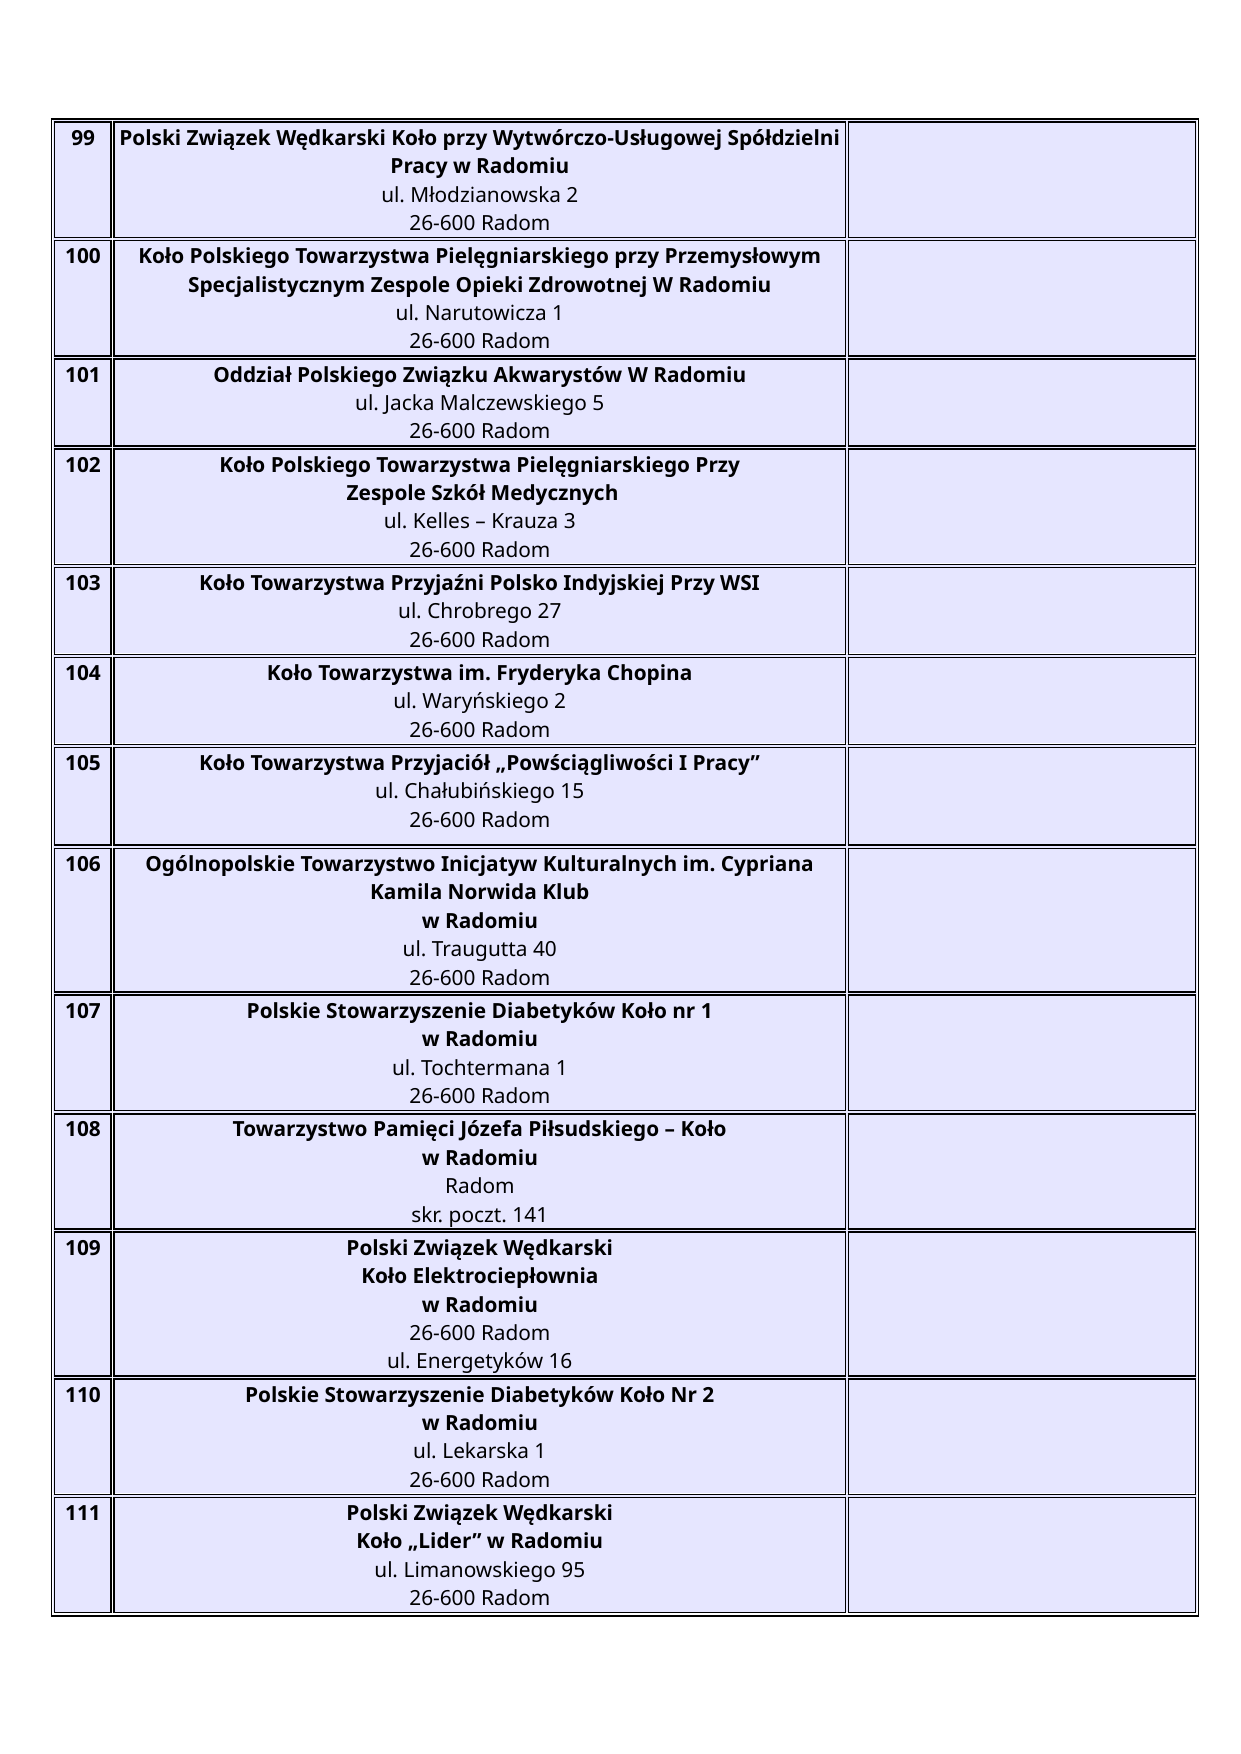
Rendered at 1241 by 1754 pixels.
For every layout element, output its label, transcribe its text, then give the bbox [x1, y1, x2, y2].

table_cell [1205, 844, 1239, 991]
table_cell [1205, 355, 1239, 445]
table_cell [1205, 118, 1239, 237]
table_cell 101 [55, 360, 110, 445]
table_cell [1199, 118, 1204, 237]
table_cell Polskie Stowarzyszenie Diabetyków Koło Nr 2 w Radomiu ul. Lekarska 1 26-600 Radom [115, 1380, 845, 1493]
table_cell Koło Towarzystwa Przyjaźni Polsko Indyjskiej Przy WSI ul. Chrobrego 27 26-600 Radom [115, 568, 845, 653]
table_cell [849, 996, 1195, 1110]
table_cell [849, 658, 1195, 743]
table_cell [849, 450, 1195, 563]
table_cell [849, 1115, 1195, 1228]
table_cell Koło Towarzystwa im. Fryderyka Chopina ul. Waryńskiego 2 26-600 Radom [115, 658, 845, 743]
table_cell [1205, 1494, 1239, 1612]
table_cell [1199, 991, 1204, 1110]
table_cell [849, 1380, 1195, 1493]
table_cell [1205, 1375, 1239, 1493]
table_cell Polski Związek Wędkarski Koło Elektrociepłownia w Radomiu 26-600 Radom ul. Energetyków 16 [115, 1233, 845, 1375]
table_cell [1205, 1228, 1239, 1375]
table_cell [1199, 1494, 1204, 1612]
table_cell [1199, 654, 1204, 743]
table_cell [1205, 445, 1239, 563]
table_cell 105 [55, 748, 110, 844]
table_cell 100 [55, 241, 110, 355]
table_cell Polski Związek Wędkarski Koło „Lider” w Radomiu ul. Limanowskiego 95 26-600 Radom [115, 1498, 845, 1612]
table_cell 111 [55, 1498, 110, 1612]
table_cell [1205, 237, 1239, 355]
table_cell [1205, 744, 1239, 844]
table_cell Ogólnopolskie Towarzystwo Inicjatyw Kulturalnych im. Cypriana Kamila Norwida Klub w Radomiu ul. Traugutta 40 26-600 Radom [115, 849, 845, 991]
table_cell [849, 1233, 1195, 1375]
table_cell [1199, 237, 1204, 355]
table_cell [1205, 564, 1239, 653]
table_cell [849, 748, 1195, 844]
table_cell [1199, 844, 1204, 991]
table_cell [849, 360, 1195, 445]
table_cell 99 [55, 123, 110, 237]
table_cell Polskie Stowarzyszenie Diabetyków Koło nr 1 w Radomiu ul. Tochtermana 1 26-600 Radom [115, 996, 845, 1110]
table_cell [1199, 744, 1204, 844]
table_cell 108 [55, 1115, 110, 1228]
table_cell [849, 123, 1195, 237]
table_cell Polski Związek Wędkarski Koło przy Wytwórczo-Usługowej Spółdzielni Pracy w Radomiu ul. Młodzianowska 2 26-600 Radom [115, 123, 845, 237]
table_cell Koło Towarzystwa Przyjaciół „Powściągliwości I Pracy” ul. Chałubińskiego 15 26-600 Radom [115, 748, 845, 844]
table_cell [849, 568, 1195, 653]
table_cell Koło Polskiego Towarzystwa Pielęgniarskiego Przy Zespole Szkół Medycznych ul. Kelles – Krauza 3 26-600 Radom [115, 450, 845, 563]
table_cell [1199, 1110, 1204, 1228]
table_cell [1199, 1375, 1204, 1493]
table_cell [1199, 445, 1204, 563]
table_cell [849, 241, 1195, 355]
table_cell 102 [55, 450, 110, 563]
table_cell [1205, 1110, 1239, 1228]
table_cell [849, 849, 1195, 991]
table_cell 103 [55, 568, 110, 653]
table_cell 106 [55, 849, 110, 991]
table_cell Oddział Polskiego Związku Akwarystów W Radomiu ul. Jacka Malczewskiego 5 26-600 Radom [115, 360, 845, 445]
table_cell 110 [55, 1380, 110, 1493]
table_cell [1205, 991, 1239, 1110]
table_cell [1199, 1228, 1204, 1375]
table_cell Koło Polskiego Towarzystwa Pielęgniarskiego przy Przemysłowym Specjalistycznym Zespole Opieki Zdrowotnej W Radomiu ul. Narutowicza 1 26-600 Radom [115, 241, 845, 355]
table_cell [1199, 355, 1204, 445]
table_cell 109 [55, 1233, 110, 1375]
table_cell 107 [55, 996, 110, 1110]
table_cell Towarzystwo Pamięci Józefa Piłsudskiego – Koło w Radomiu Radom skr. poczt. 141 [115, 1115, 845, 1228]
table_cell 104 [55, 658, 110, 743]
table_cell [1205, 654, 1239, 743]
table_cell [1199, 564, 1204, 653]
table_cell [849, 1498, 1195, 1612]
